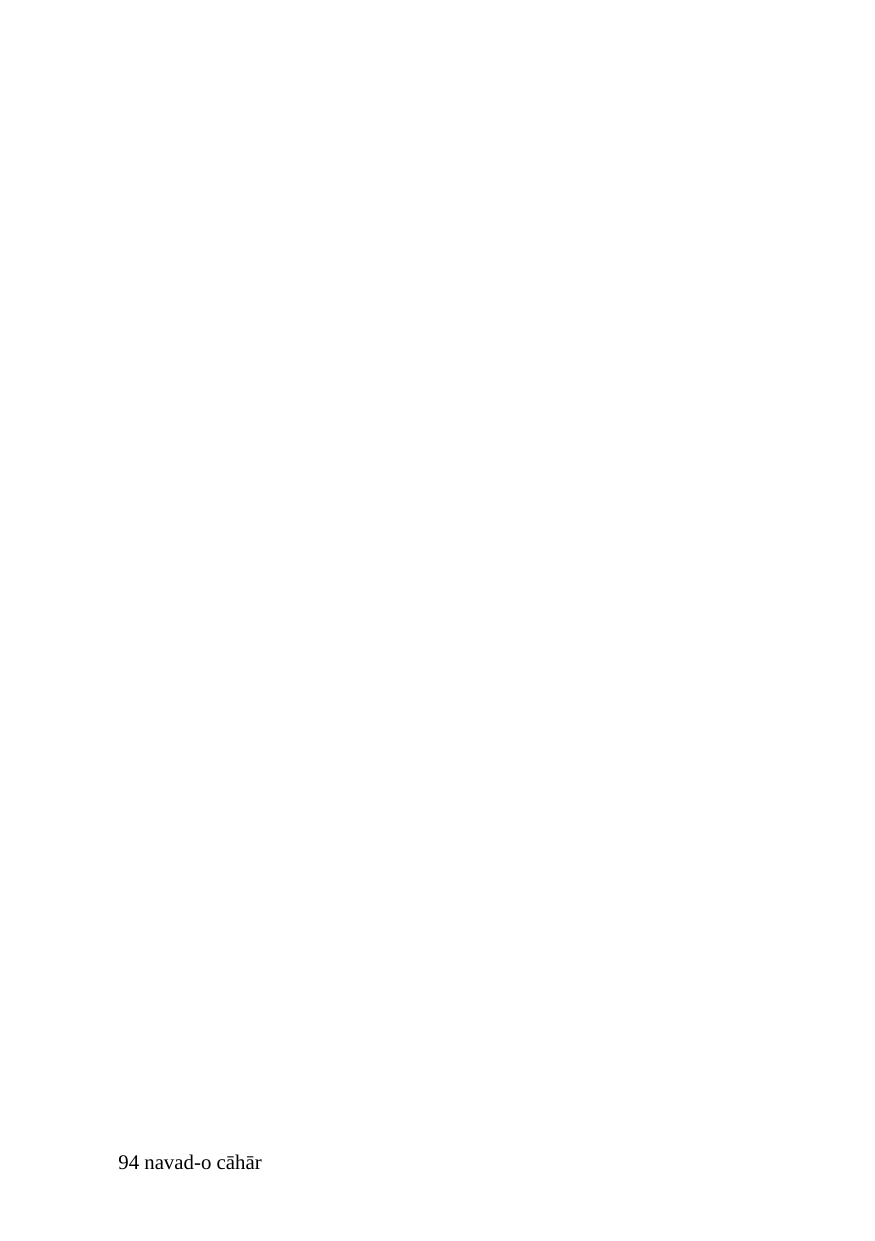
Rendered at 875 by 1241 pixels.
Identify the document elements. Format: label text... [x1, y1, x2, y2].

text 94 navad-o cāhār [118, 1150, 756, 1174]
